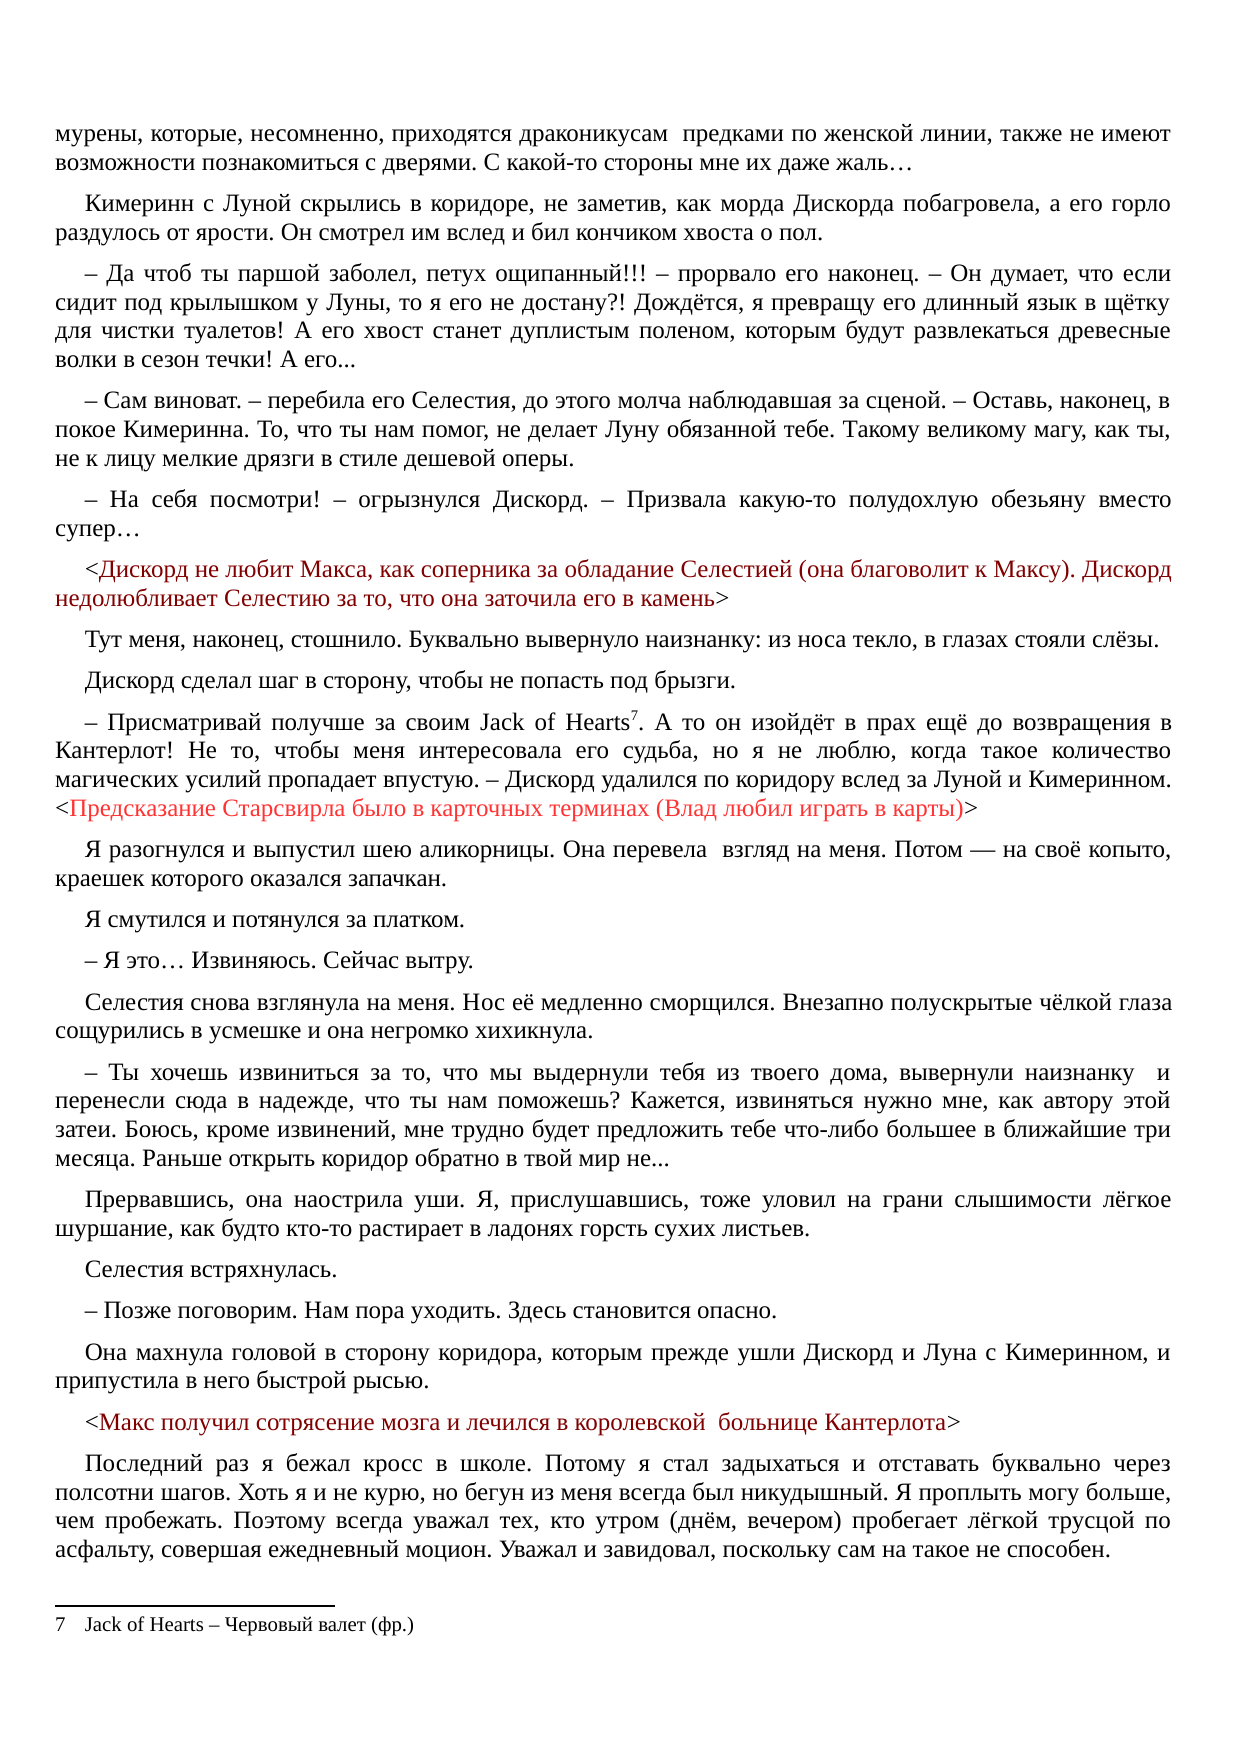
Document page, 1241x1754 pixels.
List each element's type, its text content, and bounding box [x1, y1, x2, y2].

text – Присматривай получше за своим Jack of Hearts. А то он изойдёт в прах ещё до возвращения в Кантерлот! Не то, чтобы меня интересовала его судьба, но я не люблю, когда такое количество магических усилий пропадает впустую. – Дискорд удалился по коридору вслед за Луной и Кимеринном. <Предсказание Старсвирла было в карточных терминах (Влад любил играть в карты)> [55, 707, 1172, 822]
text Я смутился и потянулся за платком. [55, 904, 1172, 933]
text Кимеринн с Луной скрылись в коридоре, не заметив, как морда Дискорда побагровела, а его горло раздулось от ярости. Он смотрел им вслед и бил кончиком хвоста о пол. [55, 188, 1172, 246]
text Она махнула головой в сторону коридора, которым прежде ушли Дискорд и Луна с Кимеринном, и припустила в него быстрой рысью. [55, 1337, 1172, 1394]
text Тут меня, наконец, стошнило. Буквально вывернуло наизнанку: из носа текло, в глазах стояли слёзы. [55, 624, 1172, 653]
text – Да чтоб ты паршой заболел, петух ощипанный!!! – прорвало его наконец. – Он думает, что если сидит под крылышком у Луны, то я его не достану?! Дождётся, я превращу его длинный язык в щётку для чистки туалетов! А его хвост станет дуплистым поленом, которым будут развлекаться древесные волки в сезон течки! А его... [55, 258, 1172, 373]
text Селестия встряхнулась. [55, 1254, 1172, 1283]
text – Сам виноват. – перебила его Селестия, до этого молча наблюдавшая за сценой. – Оставь, наконец, в покое Кимеринна. То, что ты нам помог, не делает Луну обязанной тебе. Такому великому магу, как ты, не к лицу мелкие дрязги в стиле дешевой оперы. [55, 386, 1172, 472]
text Прервавшись, она наострила уши. Я, прислушавшись, тоже уловил на грани слышимости лёгкое шуршание, как будто кто-то растирает в ладонях горсть сухих листьев. [55, 1184, 1172, 1242]
text – Ты хочешь извиниться за то, что мы выдернули тебя из твоего дома, вывернули наизнанку и перенесли сюда в надежде, что ты нам поможешь? Кажется, извиняться нужно мне, как автору этой затеи. Боюсь, кроме извинений, мне трудно будет предложить тебе что-либо большее в ближайшие три месяца. Раньше открыть коридор обратно в твой мир не... [55, 1057, 1172, 1172]
text мурены, которые, несомненно, приходятся драконикусам предками по женской линии, также не имеют возможности познакомиться с дверями. С какой-то стороны мне их даже жаль… [55, 118, 1172, 176]
text – Позже поговорим. Нам пора уходить. Здесь становится опасно. [55, 1296, 1172, 1324]
text <Макс получил сотрясение мозга и лечился в королевской больнице Кантерлота> [55, 1407, 1172, 1436]
text Селестия снова взглянула на меня. Нос её медленно сморщился. Внезапно полускрытые чёлкой глаза сощурились в усмешке и она негромко хихикнула. [55, 987, 1172, 1044]
text – На себя посмотри! – огрызнулся Дискорд. – Призвала какую-то полудохлую обезьяну вместо супер… [55, 484, 1172, 542]
text Я разогнулся и выпустил шею аликорницы. Она перевела взгляд на меня. Потом — на своё копыто, краешек которого оказался запачкан. [55, 834, 1172, 892]
text – Я это… Извиняюсь. Сейчас вытру. [55, 946, 1172, 974]
text Последний раз я бежал кросс в школе. Потому я стал задыхаться и отставать буквально через полсотни шагов. Хоть я и не курю, но бегун из меня всегда был никудышный. Я проплыть могу больше, чем пробежать. Поэтому всегда уважал тех, кто утром (днём, вечером) пробегает лёгкой трусцой по асфальту, совершая ежедневный моцион. Уважал и завидовал, поскольку сам на такое не способен. [55, 1448, 1172, 1563]
text <Дискорд не любит Макса, как соперника за обладание Селестией (она благоволит к Максу). Дискорд недолюбливает Селестию за то, что она заточила его в камень> [55, 554, 1172, 612]
text Jack of Hearts – Червовый валет (фр.) [55, 1612, 1172, 1636]
text Дискорд сделал шаг в сторону, чтобы не попасть под брызги. [55, 666, 1172, 694]
